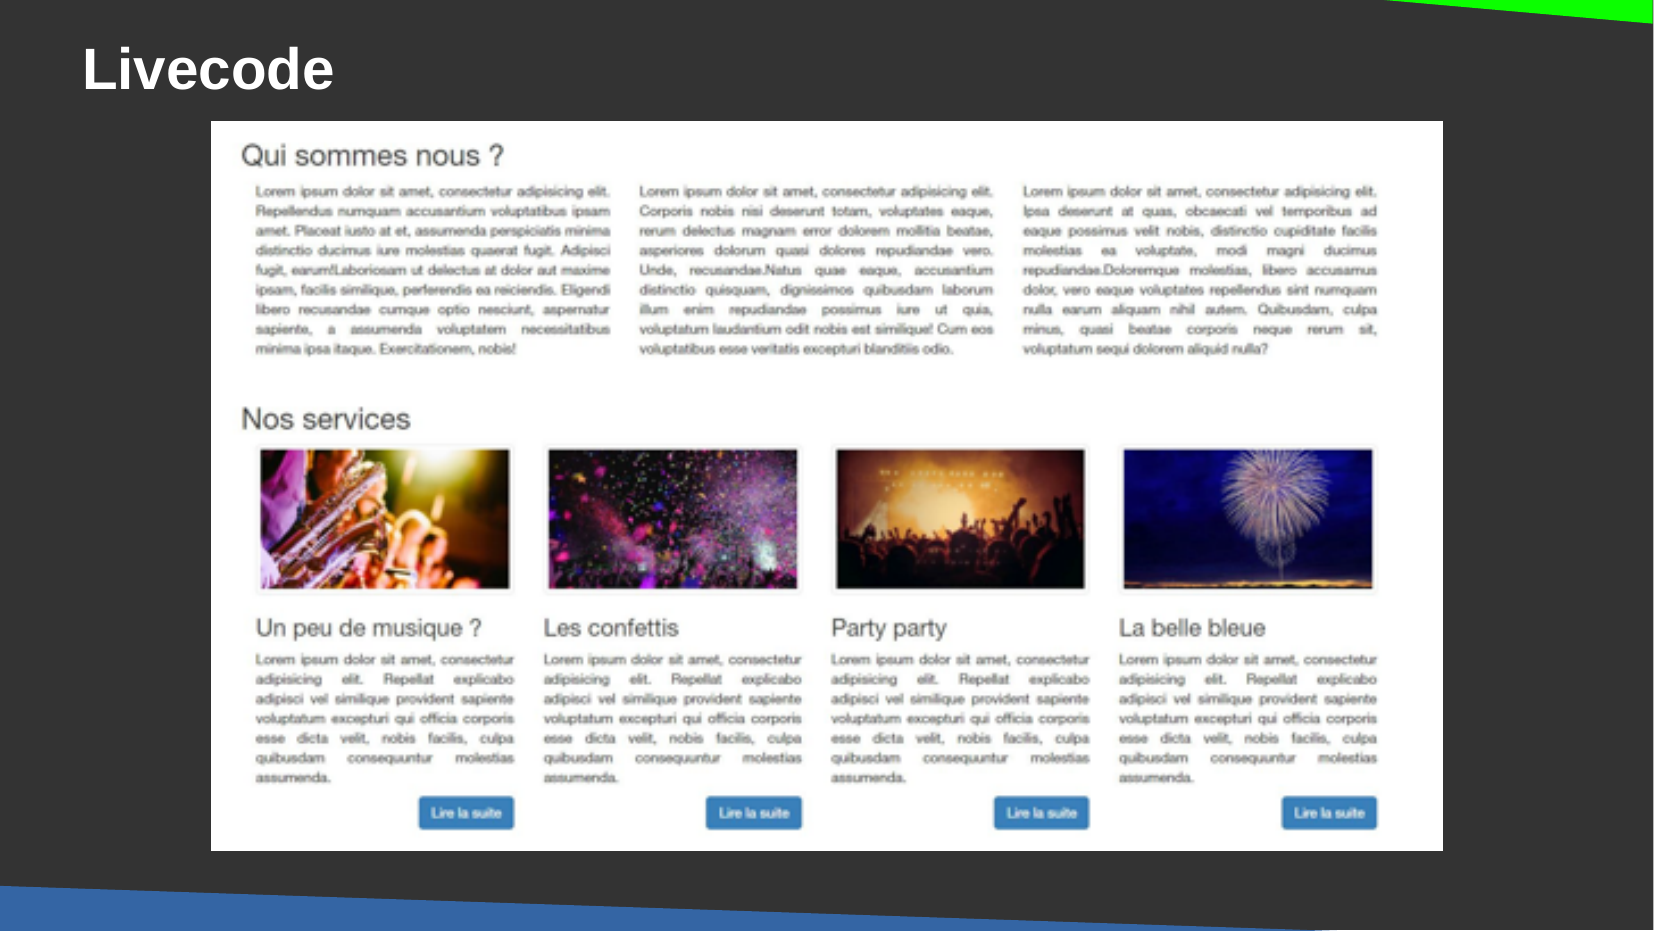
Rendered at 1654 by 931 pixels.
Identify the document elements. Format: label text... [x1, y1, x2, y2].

text_box [0, 885, 1337, 931]
picture [211, 121, 1443, 851]
text_box [1384, 0, 1653, 24]
title Livecode [82, 37, 1571, 114]
